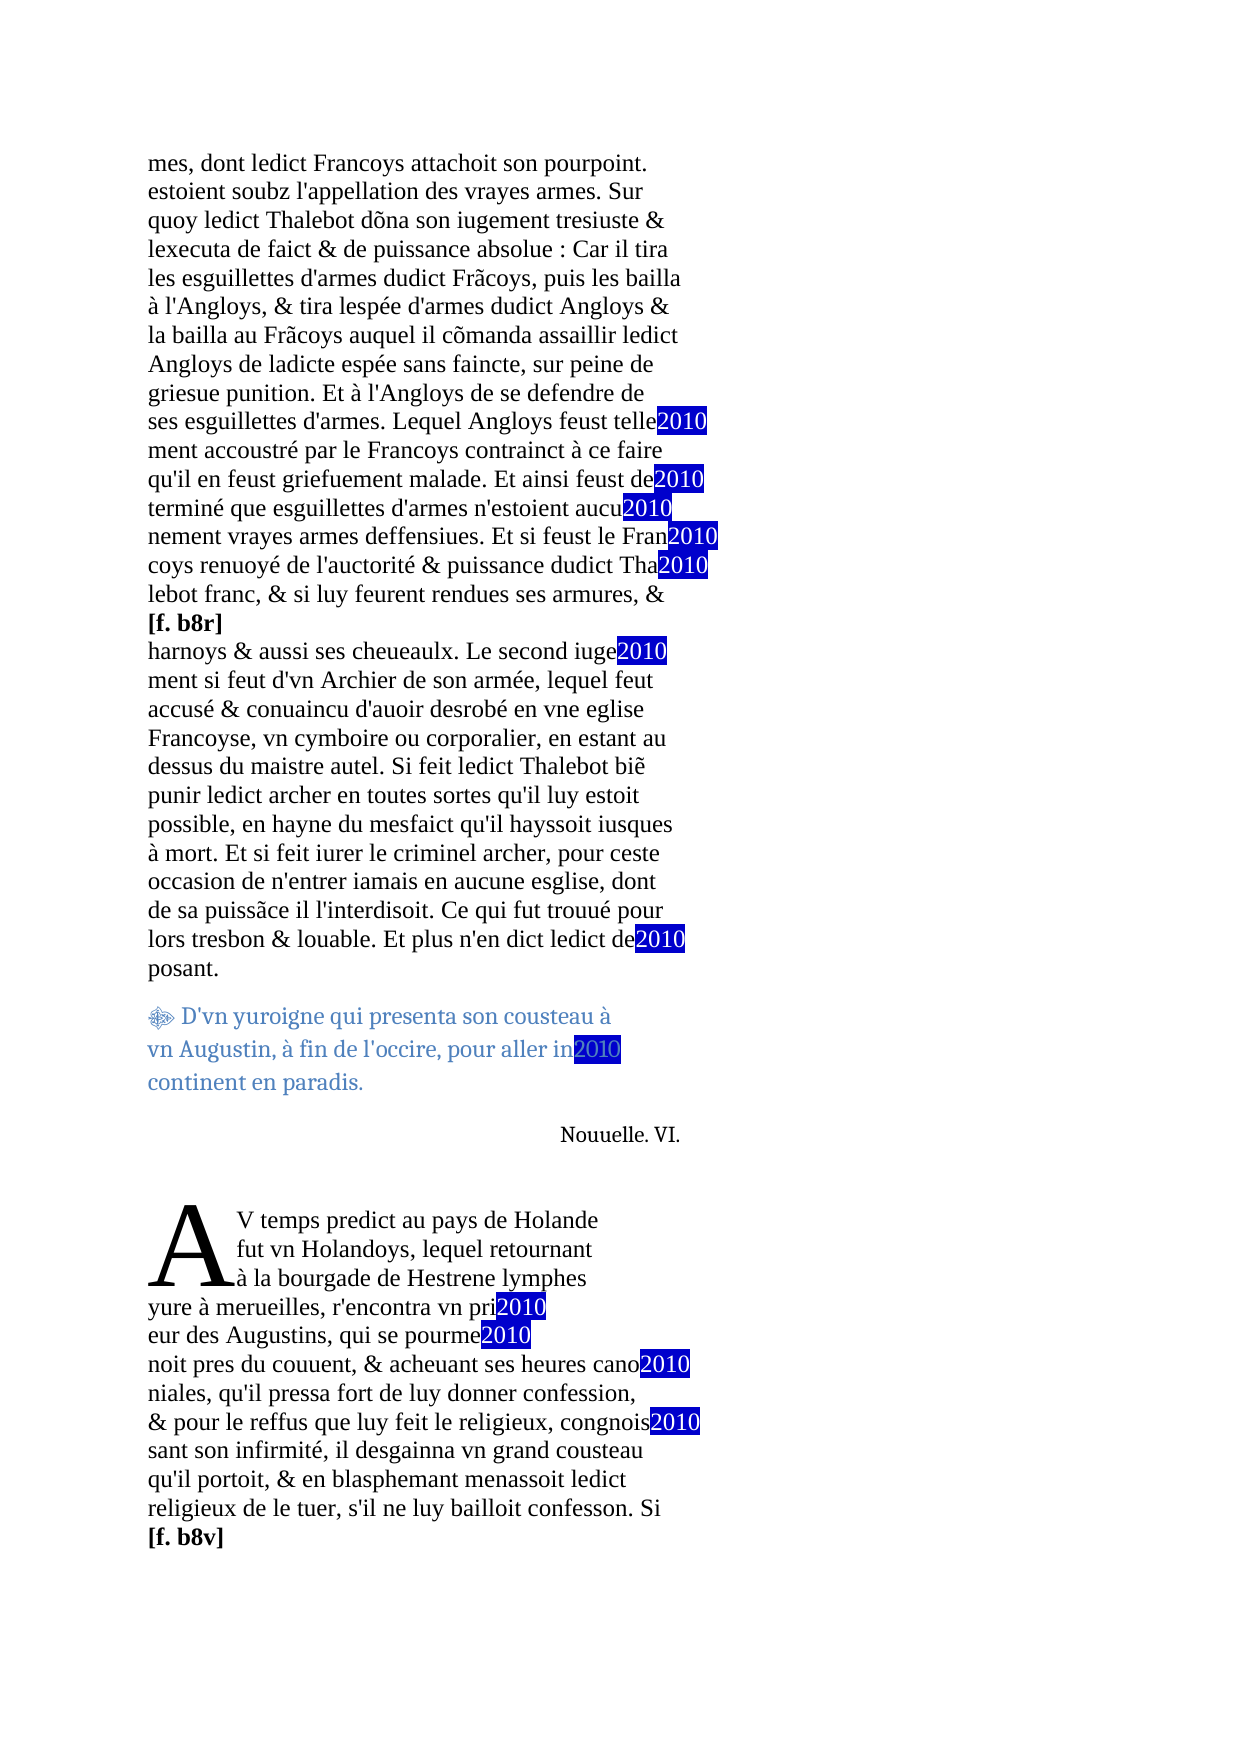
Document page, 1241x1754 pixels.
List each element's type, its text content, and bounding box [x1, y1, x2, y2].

text AV temps predict au pays de Holande fut vn Holandoys, lequel retournant à la bourgade de Hestrene lymphes yure à merueilles, r'encontra vn pri2010 eur des Augustins, qui se pourme2010 noit pres du couuent, & acheuant ses heures cano2010 niales, qu'il pressa fort de luy donner confession, & pour le reffus que luy feit le religieux, congnois2010 sant son infirmité, il desgainna vn grand cousteau qu'il portoit, & en blasphemant menassoit ledict religieux de le tuer, s'il ne luy bailloit confesson. Si [f. b8v] [148, 1205, 1093, 1550]
text mes, dont ledict Francoys attachoit son pourpoint. estoient soubz l'appellation des vrayes armes. Sur quoy ledict Thalebot dõna son iugement tresiuste & lexecuta de faict & de puissance absolue : Car il tira les esguillettes d'armes dudict Frãcoys, puis les bailla à l'Angloys, & tira lespée d'armes dudict Angloys & la bailla au Frãcoys auquel il cõmanda assaillir ledict Angloys de ladicte espée sans faincte, sur peine de griesue punition. Et à l'Angloys de se defendre de ses esguillettes d'armes. Lequel Angloys feust telle2010 ment accoustré par le Francoys contrainct à ce faire qu'il en feust griefuement malade. Et ainsi feust de2010 terminé que esguillettes d'armes n'estoient aucu2010 nement vrayes armes deffensiues. Et si feust le Fran2010 coys renuoyé de l'auctorité & puissance dudict Tha2010 lebot franc, & si luy feurent rendues ses armures, & [f. b8r] harnoys & aussi ses cheueaulx. Le second iuge2010 ment si feut d'vn Archier de son armée, lequel feut accusé & conuaincu d'auoir desrobé en vne eglise Francoyse, vn cymboire ou corporalier, en estant au dessus du maistre autel. Si feit ledict Thalebot biẽ punir ledict archer en toutes sortes qu'il luy estoit possible, en hayne du mesfaict qu'il hayssoit iusques à mort. Et si feit iurer le criminel archer, pour ceste occasion de n'entrer iamais en aucune esglise, dont de sa puissãce il l'interdisoit. Ce qui fut trouué pour lors tresbon & louable. Et plus n'en dict ledict de2010 posant. [148, 148, 1093, 981]
subtitle ❧ D'vn yuroigne qui presenta son cousteau à vn Augustin, à fin de l'occire, pour aller in2010 continent en paradis. [148, 1002, 1093, 1097]
subtitle Nouuelle. VI. [148, 1122, 1093, 1148]
